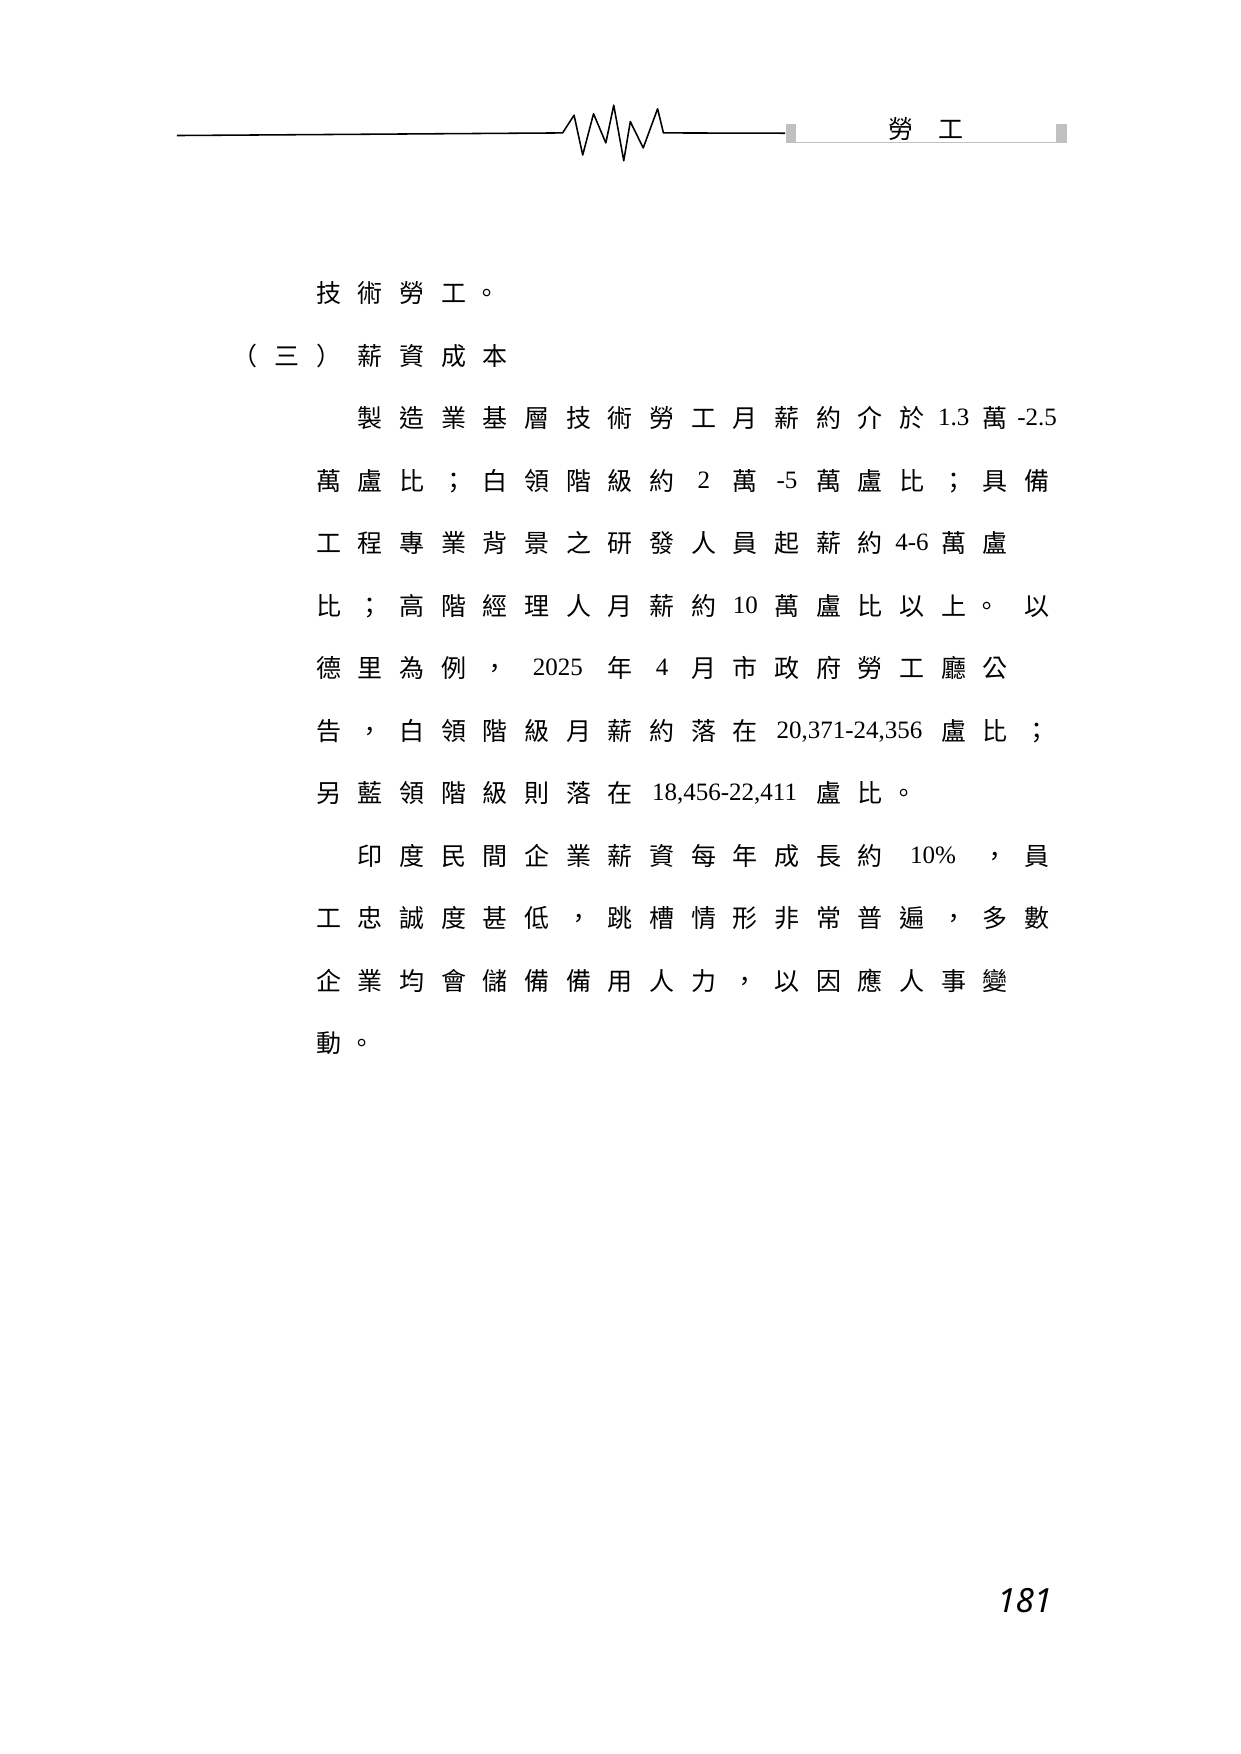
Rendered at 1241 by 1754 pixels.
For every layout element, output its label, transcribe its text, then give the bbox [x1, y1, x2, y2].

text 技術勞工。 [281, 250, 1058, 313]
text （三）薪資成本 [207, 313, 1058, 375]
text 製造業基層技術勞工月薪約介於1.3萬-2.5萬盧比；白領階級約2萬-5萬盧比；具備工程專業背景之研發人員起薪約4-6萬盧比；高階經理人月薪約10萬盧比以上。以德里為例，2025年4月市政府勞工廳公告，白領階級月薪約落在20,371-24,356盧比；另藍領階級則落在18,456-22,411盧比。 [281, 375, 1058, 813]
text 印度民間企業薪資每年成長約10%，員工忠誠度甚低，跳槽情形非常普遍，多數企業均會儲備備用人力，以因應人事變動。 [281, 813, 1058, 1063]
